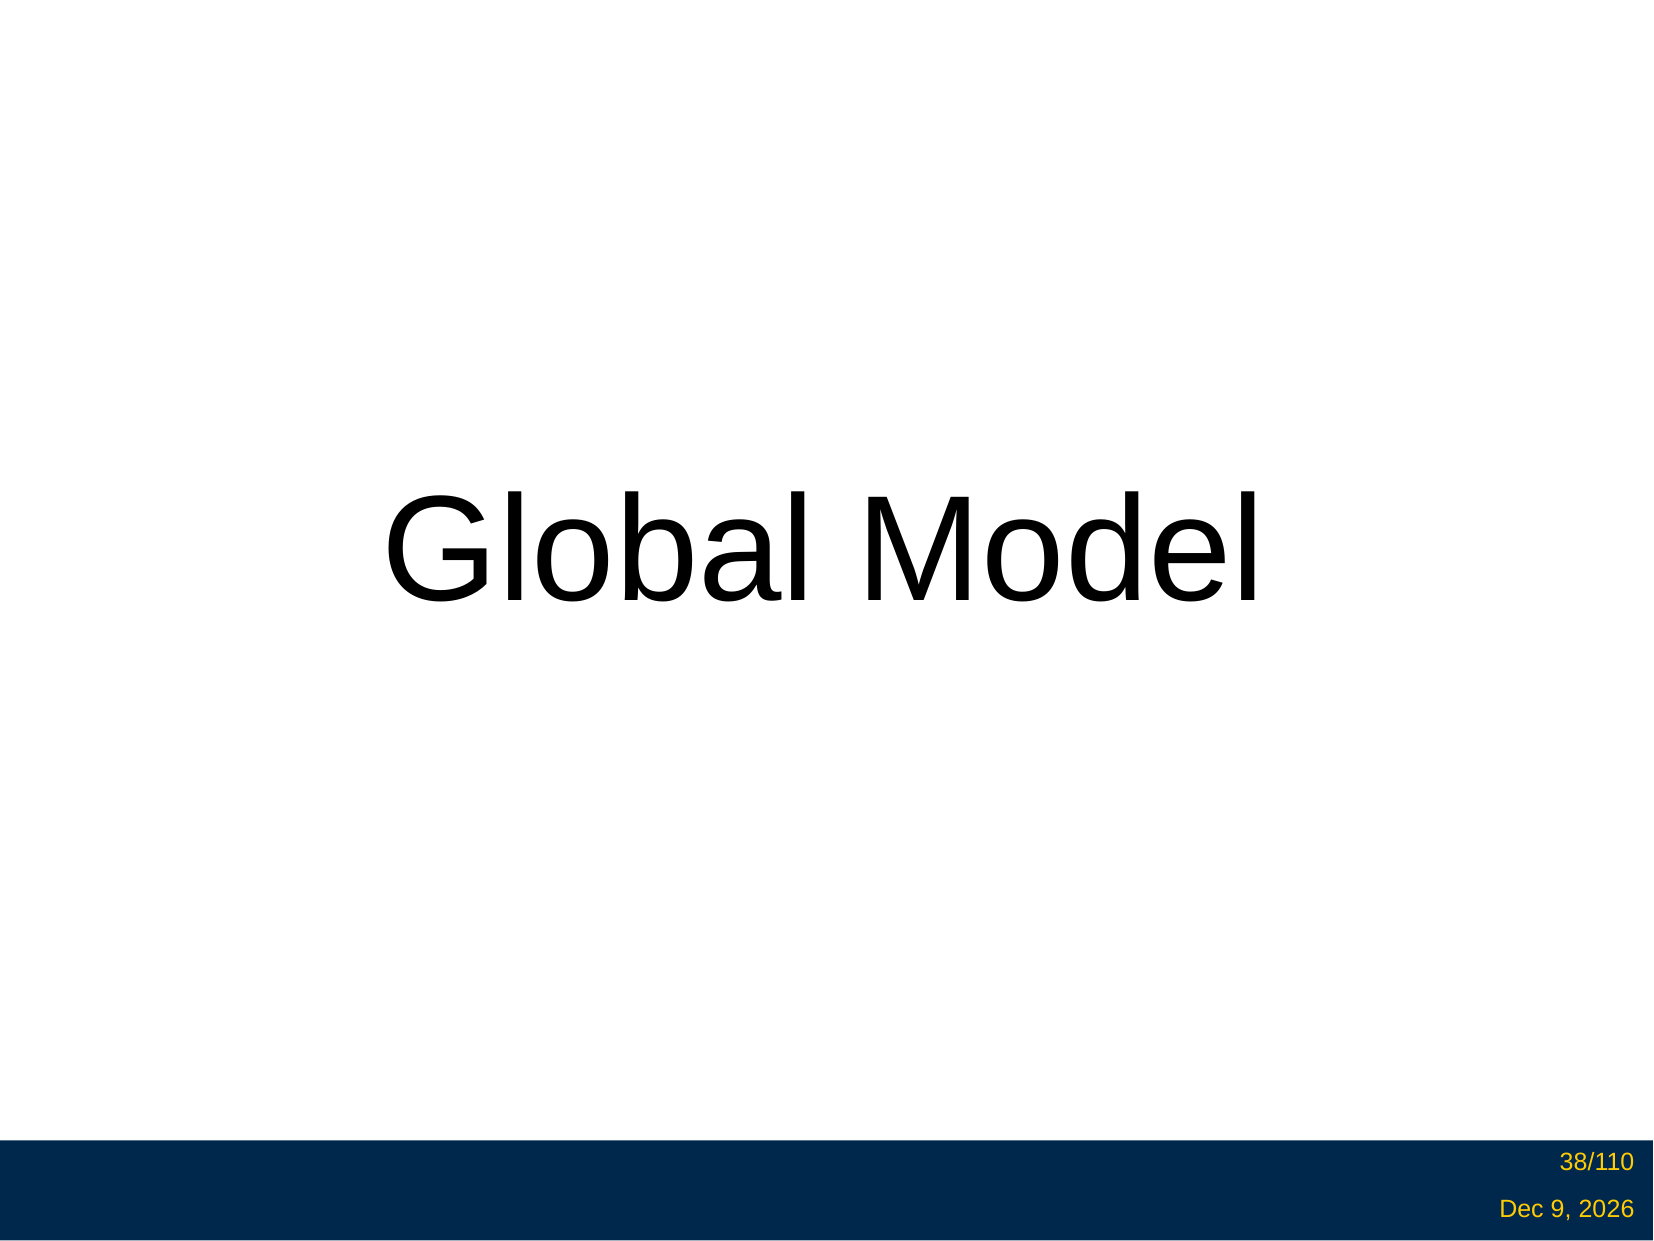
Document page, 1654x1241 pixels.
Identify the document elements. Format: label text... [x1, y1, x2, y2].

text_box Global Model [367, 457, 1285, 687]
